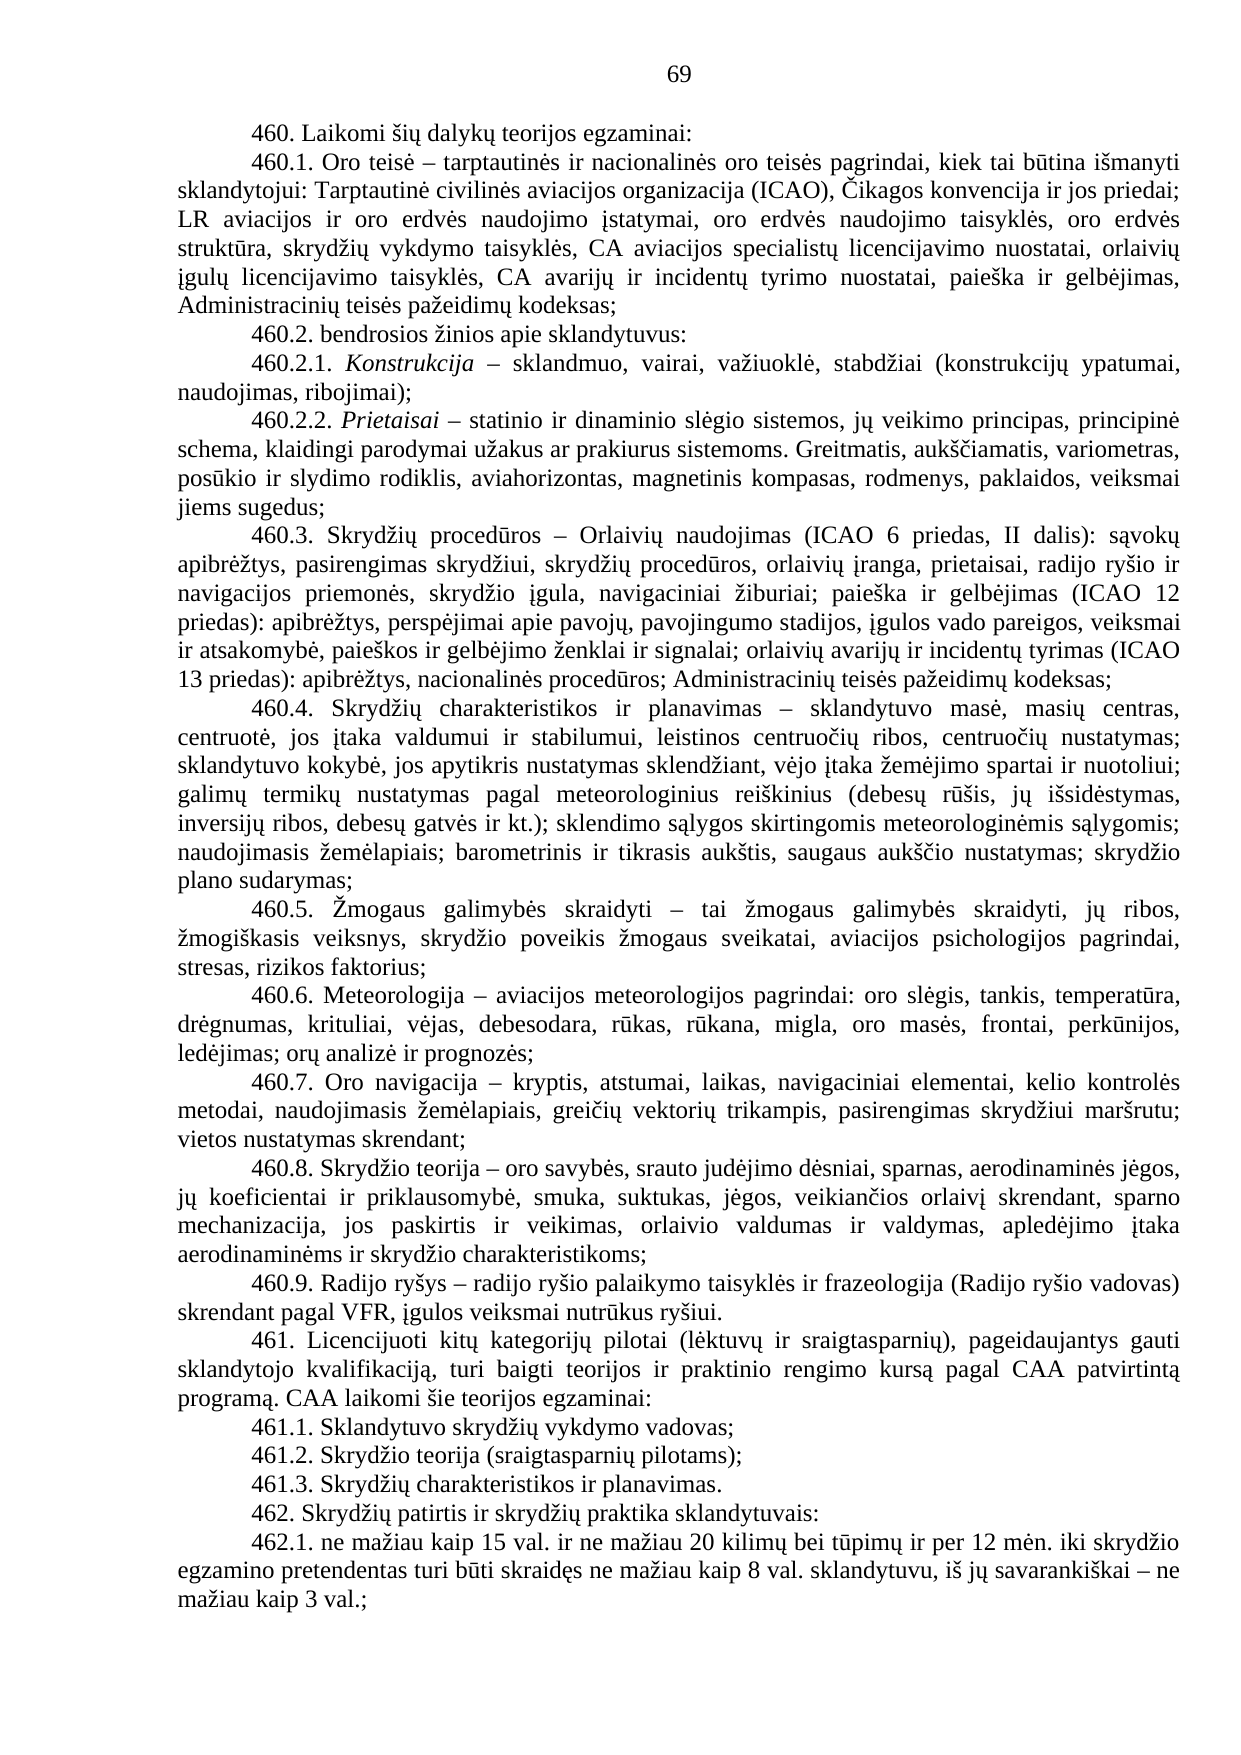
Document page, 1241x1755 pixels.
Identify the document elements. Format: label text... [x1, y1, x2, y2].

text 460.1. Oro teisė – tarptautinės ir nacionalinės oro teisės pagrindai, kiek tai būtina išmanyti sklandytojui: Tarptautinė civilinės aviacijos organizacija (ICAO), Čikagos konvencija ir jos priedai; LR aviacijos ir oro erdvės naudojimo įstatymai, oro erdvės naudojimo taisyklės, oro erdvės struktūra, skrydžių vykdymo taisyklės, CA aviacijos specialistų licencijavimo nuostatai, orlaivių įgulų licencijavimo taisyklės, CA avarijų ir incidentų tyrimo nuostatai, paieška ir gelbėjimas, Administracinių teisės pažeidimų kodeksas; [177, 147, 1181, 319]
text 460.3. Skrydžių procedūros – Orlaivių naudojimas (ICAO 6 priedas, II dalis): sąvokų apibrėžtys, pasirengimas skrydžiui, skrydžių procedūros, orlaivių įranga, prietaisai, radijo ryšio ir navigacijos priemonės, skrydžio įgula, navigaciniai žiburiai; paieška ir gelbėjimas (ICAO 12 priedas): apibrėžtys, perspėjimai apie pavojų, pavojingumo stadijos, įgulos vado pareigos, veiksmai ir atsakomybė, paieškos ir gelbėjimo ženklai ir signalai; orlaivių avarijų ir incidentų tyrimas (ICAO 13 priedas): apibrėžtys, nacionalinės procedūros; Administracinių teisės pažeidimų kodeksas; [177, 521, 1181, 693]
text 461. Licencijuoti kitų kategorijų pilotai (lėktuvų ir sraigtasparnių), pageidaujantys gauti sklandytojo kvalifikaciją, turi baigti teorijos ir praktinio rengimo kursą pagal CAA patvirtintą programą. CAA laikomi šie teorijos egzaminai: [177, 1326, 1181, 1412]
text 461.3. Skrydžių charakteristikos ir planavimas. [177, 1469, 1181, 1498]
text 460.2.2. Prietaisai – statinio ir dinaminio slėgio sistemos, jų veikimo principas, principinė schema, klaidingi parodymai užakus ar prakiurus sistemoms. Greitmatis, aukščiamatis, variometras, posūkio ir slydimo rodiklis, aviahorizontas, magnetinis kompasas, rodmenys, paklaidos, veiksmai jiems sugedus; [177, 406, 1181, 521]
text 460.9. Radijo ryšys – radijo ryšio palaikymo taisyklės ir frazeologija (Radijo ryšio vadovas) skrendant pagal VFR, įgulos veiksmai nutrūkus ryšiui. [177, 1268, 1181, 1326]
text 460.2.1. Konstrukcija – sklandmuo, vairai, važiuoklė, stabdžiai (konstrukcijų ypatumai, naudojimas, ribojimai); [177, 348, 1181, 406]
text 462.1. ne mažiau kaip 15 val. ir ne mažiau 20 kilimų bei tūpimų ir per 12 mėn. iki skrydžio egzamino pretendentas turi būti skraidęs ne mažiau kaip 8 val. sklandytuvu, iš jų savarankiškai – ne mažiau kaip 3 val.; [177, 1527, 1181, 1613]
text 462. Skrydžių patirtis ir skrydžių praktika sklandytuvais: [177, 1498, 1181, 1527]
text 460.8. Skrydžio teorija – oro savybės, srauto judėjimo dėsniai, sparnas, aerodinaminės jėgos, jų koeficientai ir priklausomybė, smuka, suktukas, jėgos, veikiančios orlaivį skrendant, sparno mechanizacija, jos paskirtis ir veikimas, orlaivio valdumas ir valdymas, apledėjimo įtaka aerodinaminėms ir skrydžio charakteristikoms; [177, 1153, 1181, 1268]
text 460.4. Skrydžių charakteristikos ir planavimas – sklandytuvo masė, masių centras, centruotė, jos įtaka valdumui ir stabilumui, leistinos centruočių ribos, centruočių nustatymas; sklandytuvo kokybė, jos apytikris nustatymas sklendžiant, vėjo įtaka žemėjimo spartai ir nuotoliui; galimų termikų nustatymas pagal meteorologinius reiškinius (debesų rūšis, jų išsidėstymas, inversijų ribos, debesų gatvės ir kt.); sklendimo sąlygos skirtingomis meteorologinėmis sąlygomis; naudojimasis žemėlapiais; barometrinis ir tikrasis aukštis, saugaus aukščio nustatymas; skrydžio plano sudarymas; [177, 693, 1181, 894]
text 460.5. Žmogaus galimybės skraidyti – tai žmogaus galimybės skraidyti, jų ribos, žmogiškasis veiksnys, skrydžio poveikis žmogaus sveikatai, aviacijos psichologijos pagrindai, stresas, rizikos faktorius; [177, 894, 1181, 981]
text 460.2. bendrosios žinios apie sklandytuvus: [177, 319, 1181, 348]
text 461.1. Sklandytuvo skrydžių vykdymo vadovas; [177, 1412, 1181, 1441]
text 460.7. Oro navigacija – kryptis, atstumai, laikas, navigaciniai elementai, kelio kontrolės metodai, naudojimasis žemėlapiais, greičių vektorių trikampis, pasirengimas skrydžiui maršrutu; vietos nustatymas skrendant; [177, 1067, 1181, 1153]
text 461.2. Skrydžio teorija (sraigtasparnių pilotams); [177, 1441, 1181, 1469]
text 460. Laikomi šių dalykų teorijos egzaminai: [177, 118, 1181, 147]
text 460.6. Meteorologija – aviacijos meteorologijos pagrindai: oro slėgis, tankis, temperatūra, drėgnumas, krituliai, vėjas, debesodara, rūkas, rūkana, migla, oro masės, frontai, perkūnijos, ledėjimas; orų analizė ir prognozės; [177, 981, 1181, 1067]
